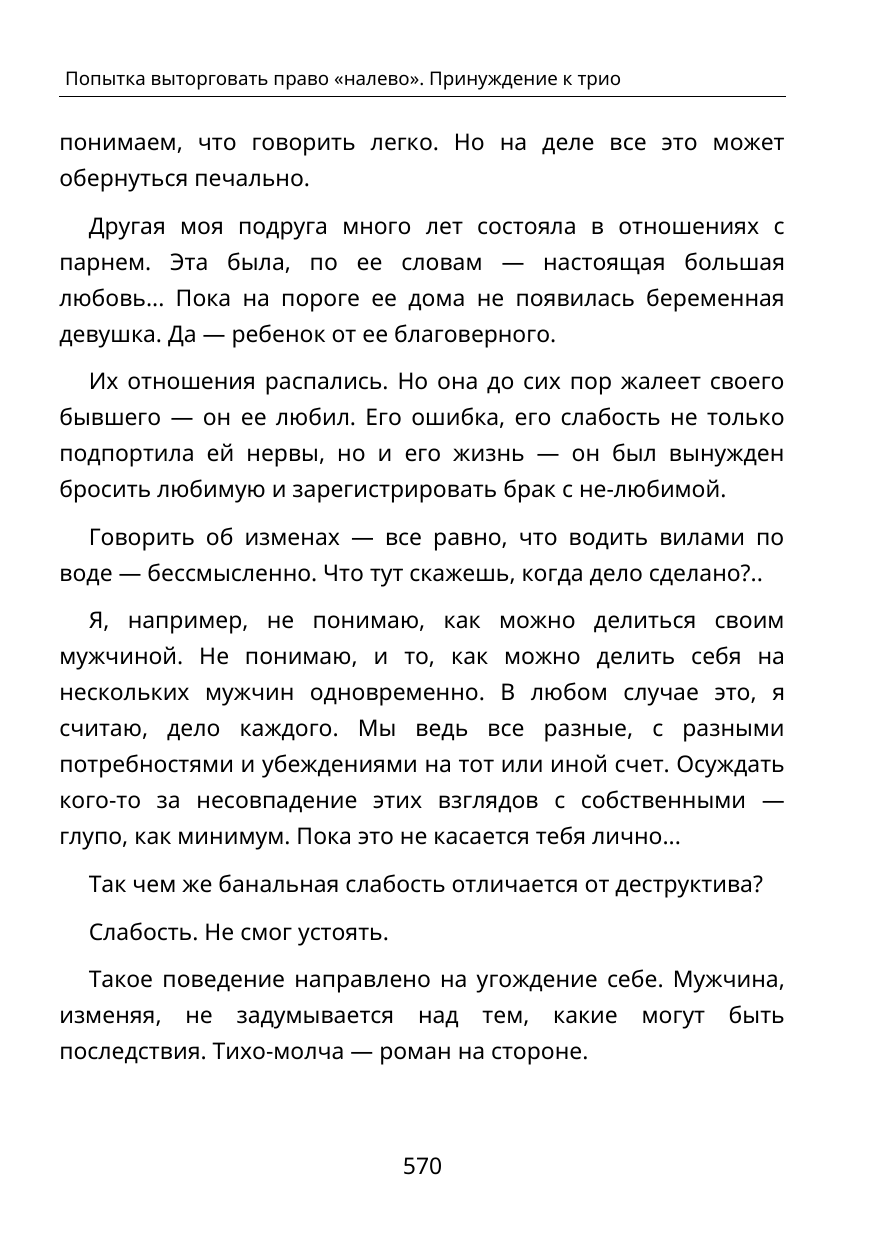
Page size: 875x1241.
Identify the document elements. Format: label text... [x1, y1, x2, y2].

text Так чем же банальная слабость отличается от деструктива? [59, 868, 786, 899]
text Говорить об изменах — все равно, что водить вилами по воде — бессмысленно. Что тут скажешь, когда дело сделано?.. [59, 521, 786, 588]
text Их отношения распались. Но она до сих пор жалеет своего бывшего — он ее любил. Его ошибка, его слабость не только подпортила ей нервы, но и его жизнь — он был вынужден бросить любимую и зарегистрировать брак с не-любимой. [59, 365, 786, 504]
text понимаем, что говорить легко. Но на деле все это может обернуться печально. [59, 126, 786, 193]
text Такое поведение направлено на угождение себе. Мужчина, изменяя, не задумывается над тем, какие могут быть последствия. Тихо-молча — роман на стороне. [59, 963, 786, 1066]
text Другая моя подруга много лет состояла в отношениях с парнем. Эта была, по ее словам — настоящая большая любовь... Пока на пороге ее дома не появилась беременная девушка. Да — ребенок от ее благоверного. [59, 210, 786, 349]
text Слабость. Не смог устоять. [59, 915, 786, 947]
text Я, например, не понимаю, как можно делиться своим мужчиной. Не понимаю, и то, как можно делить себя на нескольких мужчин одновременно. В любом случае это, я считаю, дело каждого. Мы ведь все разные, с разными потребностями и убеждениями на тот или иной счет. Осуждать кого-то за несовпадение этих взглядов с собственными — глупо, как минимум. Пока это не касается тебя лично... [59, 604, 786, 851]
